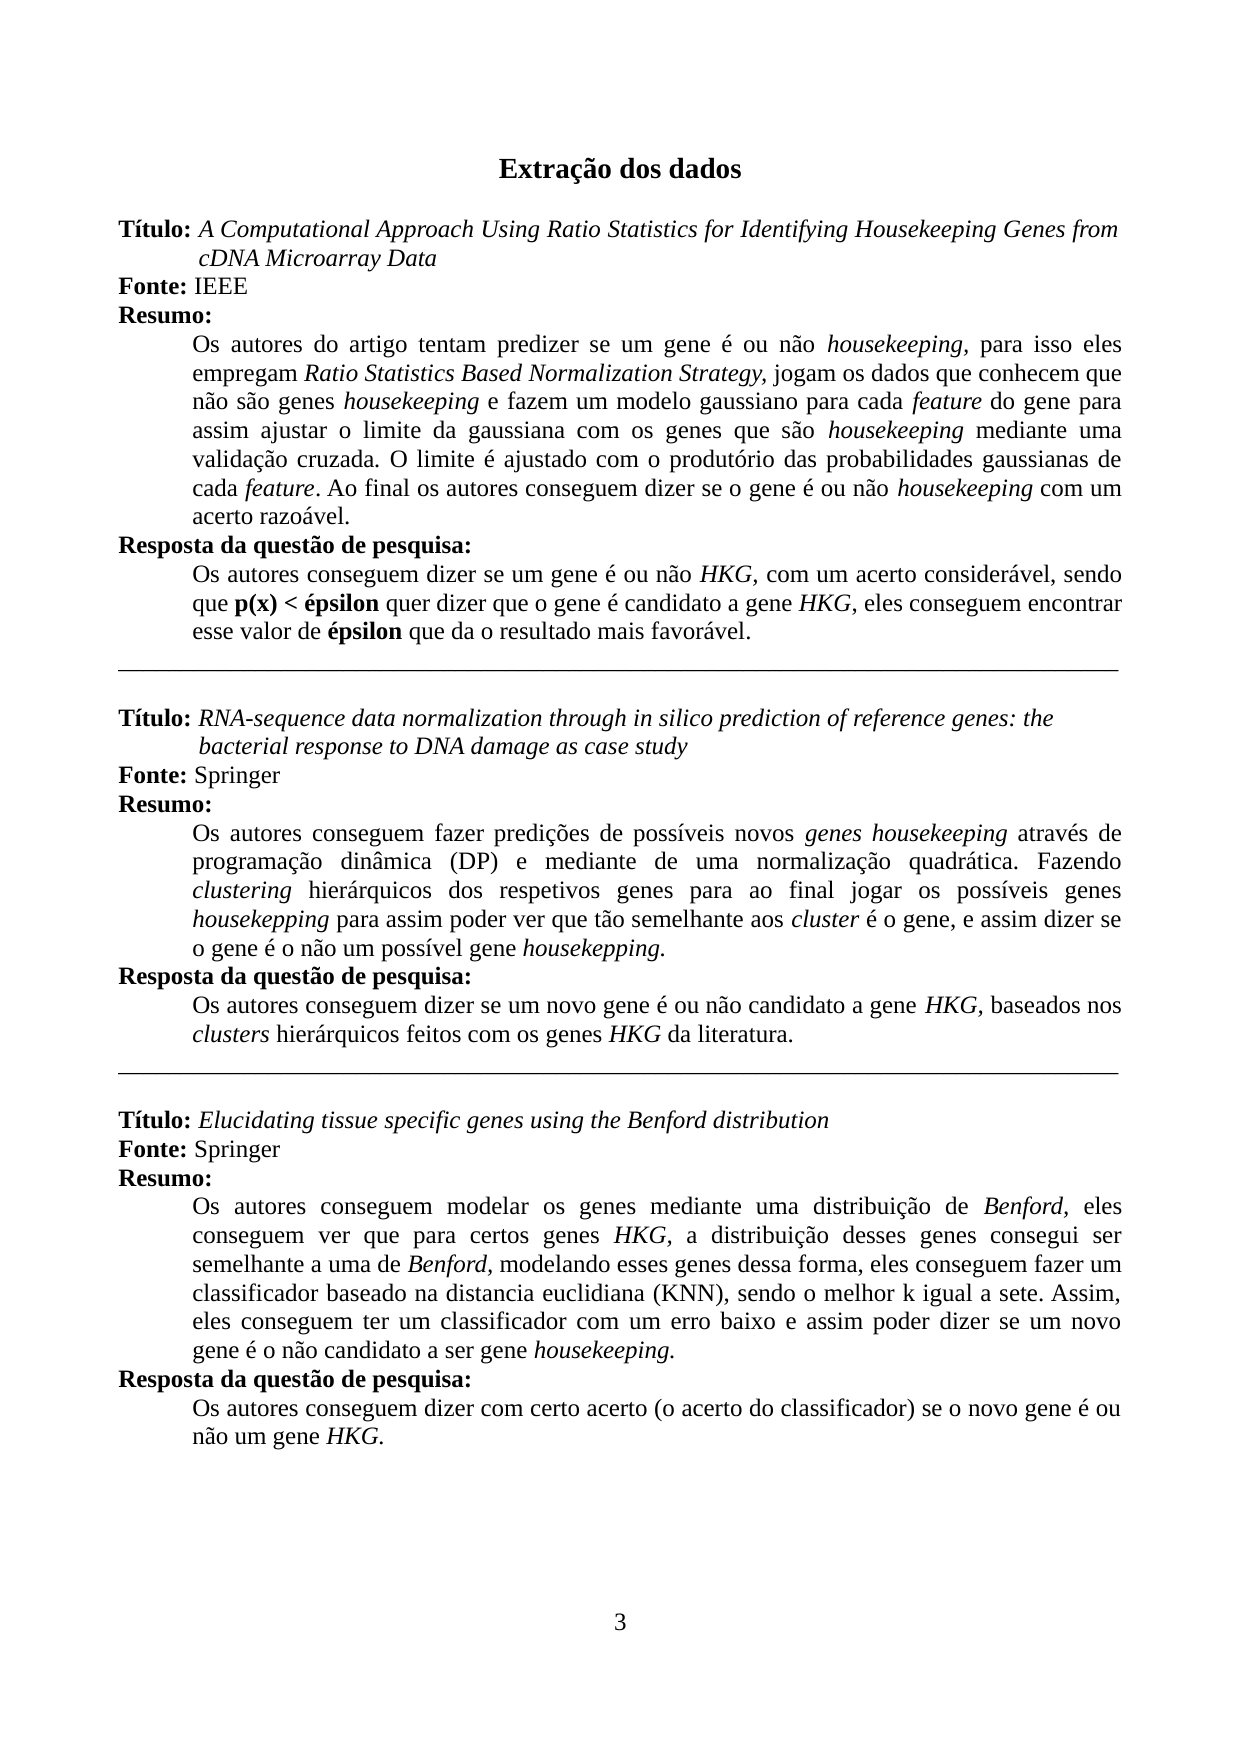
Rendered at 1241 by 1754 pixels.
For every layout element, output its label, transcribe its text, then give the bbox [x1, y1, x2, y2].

text ________________________________________________________________________________ [118, 645, 1122, 674]
text ________________________________________________________________________________ [118, 1048, 1122, 1076]
text Os autores conseguem dizer se um gene é ou não HKG, com um acerto considerável, sendo que p(x) < épsilon quer dizer que o gene é candidato a gene HKG, eles conseguem encontrar esse valor de épsilon que da o resultado mais favorável. [192, 559, 1122, 645]
text Título: A Computational Approach Using Ratio Statistics for Identifying Housekeeping Genes from cDNA Microarray Data [118, 214, 1122, 271]
text Os autores conseguem fazer predições de possíveis novos genes housekeeping através de programação dinâmica (DP) e mediante de uma normalização quadrática. Fazendo clustering hierárquicos dos respetivos genes para ao final jogar os possíveis genes housekepping para assim poder ver que tão semelhante aos cluster é o gene, e assim dizer se o gene é o não um possível gene housekepping. [192, 818, 1122, 961]
text Os autores conseguem dizer com certo acerto (o acerto do classificador) se o novo gene é ou não um gene HKG. [192, 1393, 1122, 1450]
text Os autores do artigo tentam predizer se um gene é ou não housekeeping, para isso eles empregam Ratio Statistics Based Normalization Strategy, jogam os dados que conhecem que não são genes housekeeping e fazem um modelo gaussiano para cada feature do gene para assim ajustar o limite da gaussiana com os genes que são housekeeping mediante uma validação cruzada. O limite é ajustado com o produtório das probabilidades gaussianas de cada feature. Ao final os autores conseguem dizer se o gene é ou não housekeeping com um acerto razoável. [192, 329, 1122, 530]
text Fonte: IEEE [118, 271, 1122, 300]
text Resumo: [118, 1163, 1122, 1191]
text Os autores conseguem modelar os genes mediante uma distribuição de Benford, eles conseguem ver que para certos genes HKG, a distribuição desses genes consegui ser semelhante a uma de Benford, modelando esses genes dessa forma, eles conseguem fazer um classificador baseado na distancia euclidiana (KNN), sendo o melhor k igual a sete. Assim, eles conseguem ter um classificador com um erro baixo e assim poder dizer se um novo gene é o não candidato a ser gene housekeeping. [192, 1191, 1122, 1364]
text Título: Elucidating tissue specific genes using the Benford distribution [118, 1105, 1122, 1134]
text Resumo: [118, 300, 1122, 329]
text Extração dos dados [118, 152, 1122, 185]
text Fonte: Springer [118, 760, 1122, 789]
text Os autores conseguem dizer se um novo gene é ou não candidato a gene HKG, baseados nos clusters hierárquicos feitos com os genes HKG da literatura. [192, 990, 1122, 1048]
text Título: RNA-sequence data normalization through in silico prediction of reference genes: the bacterial response to DNA damage as case study [118, 703, 1122, 760]
text Resposta da questão de pesquisa: [118, 1364, 1122, 1393]
text Resumo: [118, 789, 1122, 818]
text Resposta da questão de pesquisa: [118, 961, 1122, 990]
text Resposta da questão de pesquisa: [118, 530, 1122, 559]
text Fonte: Springer [118, 1134, 1122, 1163]
